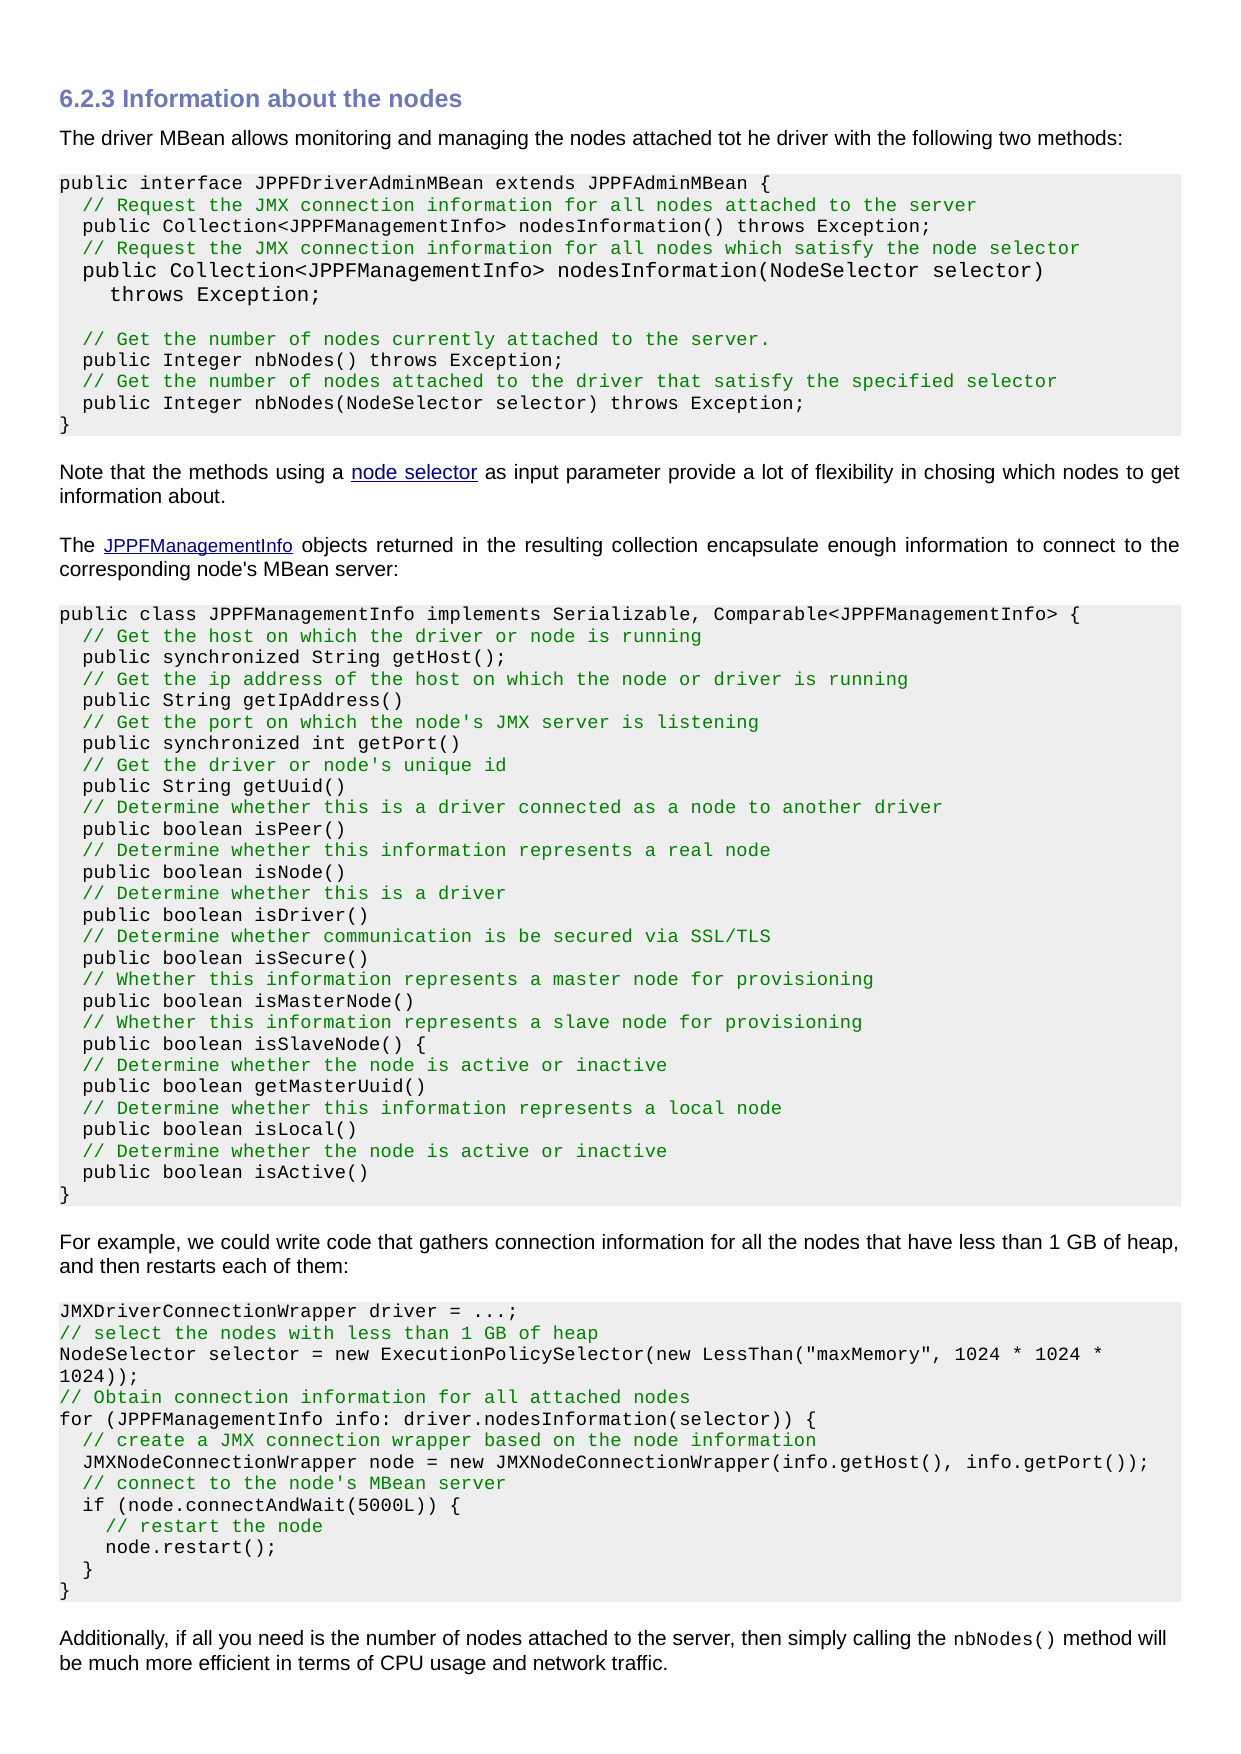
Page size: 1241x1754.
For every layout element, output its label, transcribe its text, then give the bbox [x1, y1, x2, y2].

subtitle Information about the nodes [59, 84, 1181, 113]
text The JPPFManagementInfo objects returned in the resulting collection encapsulate enough information to connect to the corresponding node's MBean server: [59, 532, 1181, 581]
text // restart the node [59, 1516, 1181, 1538]
text public String getUuid() [59, 776, 1181, 798]
text } [59, 1559, 1181, 1581]
text Note that the methods using a node selector as input parameter provide a lot of flexibility in chosing which nodes to get information about. [59, 460, 1181, 508]
text public synchronized int getPort() [59, 733, 1181, 755]
text } [59, 415, 1181, 436]
text public Collection<JPPFManagementInfo> nodesInformation(NodeSelector selector) [59, 259, 1181, 283]
text // connect to the node's MBean server [59, 1473, 1181, 1495]
text The driver MBean allows monitoring and managing the nodes attached tot he driver with the following two methods: [59, 126, 1181, 150]
text for (JPPFManagementInfo info: driver.nodesInformation(selector)) { [59, 1409, 1181, 1431]
text // Determine whether this is a driver [59, 884, 1181, 905]
text public Integer nbNodes() throws Exception; [59, 350, 1181, 372]
text NodeSelector selector = new ExecutionPolicySelector(new LessThan("maxMemory", 1024 * 1024 * 1024)); [59, 1345, 1181, 1388]
text // Get the number of nodes attached to the driver that satisfy the specified selector [59, 372, 1181, 393]
text public class JPPFManagementInfo implements Serializable, Comparable<JPPFManagementInfo> { [59, 605, 1181, 626]
text public interface JPPFDriverAdminMBean extends JPPFAdminMBean { [59, 174, 1181, 195]
text // Determine whether this is a driver connected as a node to another driver [59, 798, 1181, 819]
text // Obtain connection information for all attached nodes [59, 1388, 1181, 1409]
text JMXDriverConnectionWrapper driver = ...; [59, 1302, 1181, 1323]
text } [59, 1581, 1181, 1602]
text // Determine whether communication is be secured via SSL/TLS [59, 927, 1181, 948]
text // Get the port on which the node's JMX server is listening [59, 712, 1181, 733]
text } [59, 1184, 1181, 1206]
text // select the nodes with less than 1 GB of heap [59, 1323, 1181, 1345]
text For example, we could write code that gathers connection information for all the nodes that have less than 1 GB of heap, and then restarts each of them: [59, 1229, 1181, 1278]
text // Determine whether the node is active or inactive [59, 1055, 1181, 1077]
text // Request the JMX connection information for all nodes which satisfy the node selector [59, 238, 1181, 259]
text JMXNodeConnectionWrapper node = new JMXNodeConnectionWrapper(info.getHost(), info.getPort()); [59, 1452, 1181, 1473]
text public boolean isNode() [59, 862, 1181, 884]
text // Whether this information represents a master node for provisioning [59, 969, 1181, 991]
text public boolean isPeer() [59, 819, 1181, 841]
text public String getIpAddress() [59, 691, 1181, 712]
text if (node.connectAndWait(5000L)) { [59, 1495, 1181, 1516]
text node.restart(); [59, 1538, 1181, 1559]
text // Get the driver or node's unique id [59, 755, 1181, 776]
text public boolean isActive() [59, 1163, 1181, 1184]
text Additionally, if all you need is the number of nodes attached to the server, then simply calling the nbNodes() method will be much more efficient in terms of CPU usage and network traffic. [59, 1626, 1181, 1675]
text public boolean isLocal() [59, 1120, 1181, 1141]
text // Determine whether this information represents a local node [59, 1098, 1181, 1120]
text // Request the JMX connection information for all nodes attached to the server [59, 195, 1181, 217]
text // Whether this information represents a slave node for provisioning [59, 1012, 1181, 1034]
text throws Exception; [59, 283, 1181, 307]
text public Collection<JPPFManagementInfo> nodesInformation() throws Exception; [59, 217, 1181, 238]
text public boolean isDriver() [59, 905, 1181, 927]
text public boolean getMasterUuid() [59, 1077, 1181, 1098]
text // Get the number of nodes currently attached to the server. [59, 329, 1181, 350]
text public boolean isSecure() [59, 948, 1181, 969]
text public boolean isMasterNode() [59, 991, 1181, 1012]
text public boolean isSlaveNode() { [59, 1034, 1181, 1055]
text // create a JMX connection wrapper based on the node information [59, 1431, 1181, 1452]
text // Determine whether this information represents a real node [59, 841, 1181, 862]
text // Get the ip address of the host on which the node or driver is running [59, 669, 1181, 691]
text // Get the host on which the driver or node is running [59, 626, 1181, 648]
text public Integer nbNodes(NodeSelector selector) throws Exception; [59, 393, 1181, 415]
text public synchronized String getHost(); [59, 648, 1181, 669]
text // Determine whether the node is active or inactive [59, 1141, 1181, 1163]
